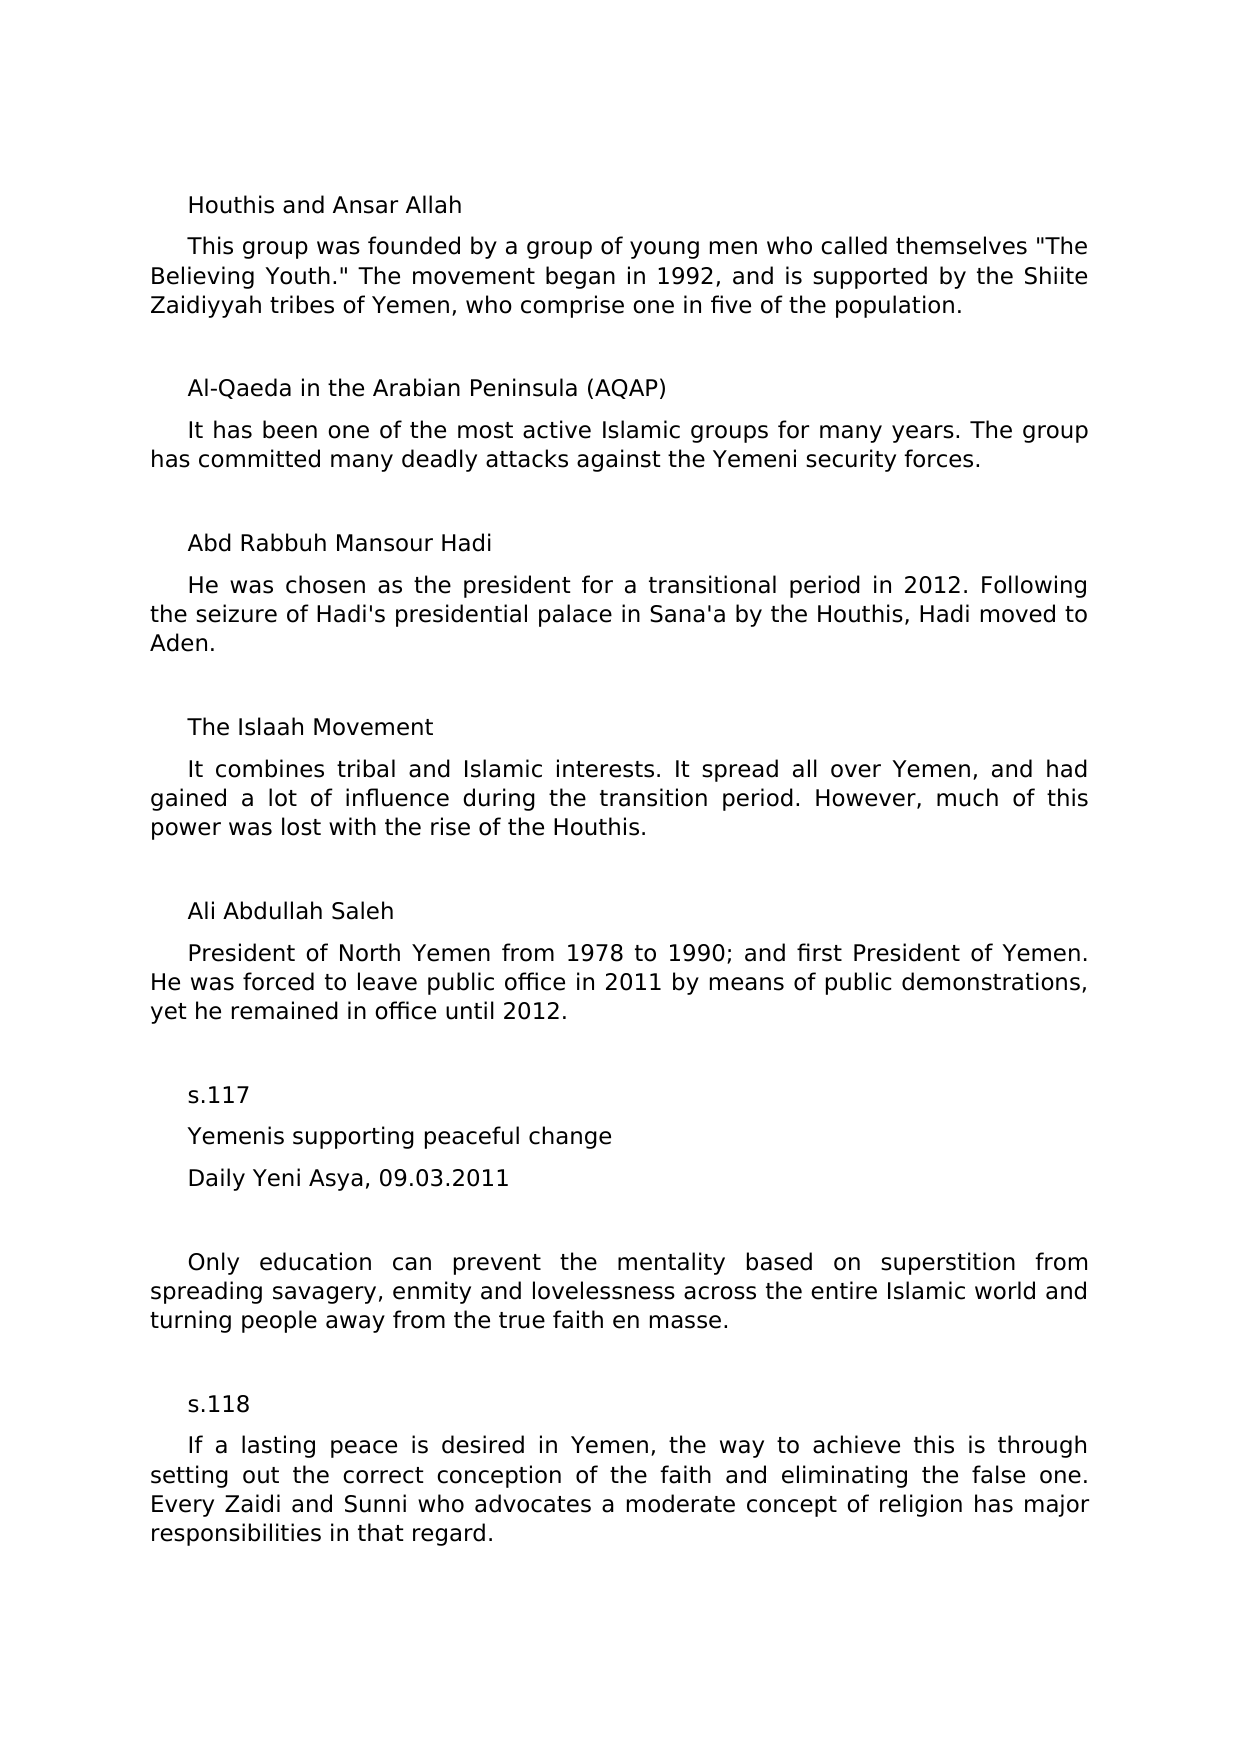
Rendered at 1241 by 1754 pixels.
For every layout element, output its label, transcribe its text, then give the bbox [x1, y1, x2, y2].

text If a lasting peace is desired in Yemen, the way to achieve this is through setting out the correct conception of the faith and eliminating the false one. Every Zaidi and Sunni who advocates a moderate concept of religion has major responsibilities in that regard. [150, 1433, 1090, 1547]
text It combines tribal and Islamic interests. It spread all over Yemen, and had gained a lot of influence during the transition period. However, much of this power was lost with the rise of the Houthis. [150, 756, 1090, 841]
text Yemenis supporting peaceful change [150, 1123, 1090, 1150]
text Houthis and Ansar Allah [150, 192, 1090, 218]
text The Islaah Movement [150, 714, 1090, 741]
text It has been one of the most active Islamic groups for many years. The group has committed many deadly attacks against the Yemeni security forces. [150, 417, 1090, 473]
text Daily Yeni Asya, 09.03.2011 [150, 1165, 1090, 1192]
text Ali Abdullah Saleh [150, 898, 1090, 924]
text President of North Yemen from 1978 to 1990; and first President of Yemen. He was forced to leave public office in 2011 by means of public demonstrations, yet he remained in office until 2012. [150, 940, 1090, 1025]
text He was chosen as the president for a transitional period in 2012. Following the seizure of Hadi's presidential palace in Sana'a by the Houthis, Hadi moved to Aden. [150, 572, 1090, 657]
text s.117 [150, 1082, 1090, 1108]
text Al-Qaeda in the Arabian Peninsula (AQAP) [150, 376, 1090, 402]
text This group was founded by a group of young men who called themselves "The Believing Youth." The movement began in 1992, and is supported by the Shiite Zaidiyyah tribes of Yemen, who comprise one in five of the population. [150, 233, 1090, 319]
text Only education can prevent the mentality based on superstition from spreading savagery, enmity and lovelessness across the entire Islamic world and turning people away from the true faith en masse. [150, 1249, 1090, 1334]
text s.118 [150, 1391, 1090, 1418]
text Abd Rabbuh Mansour Hadi [150, 530, 1090, 557]
